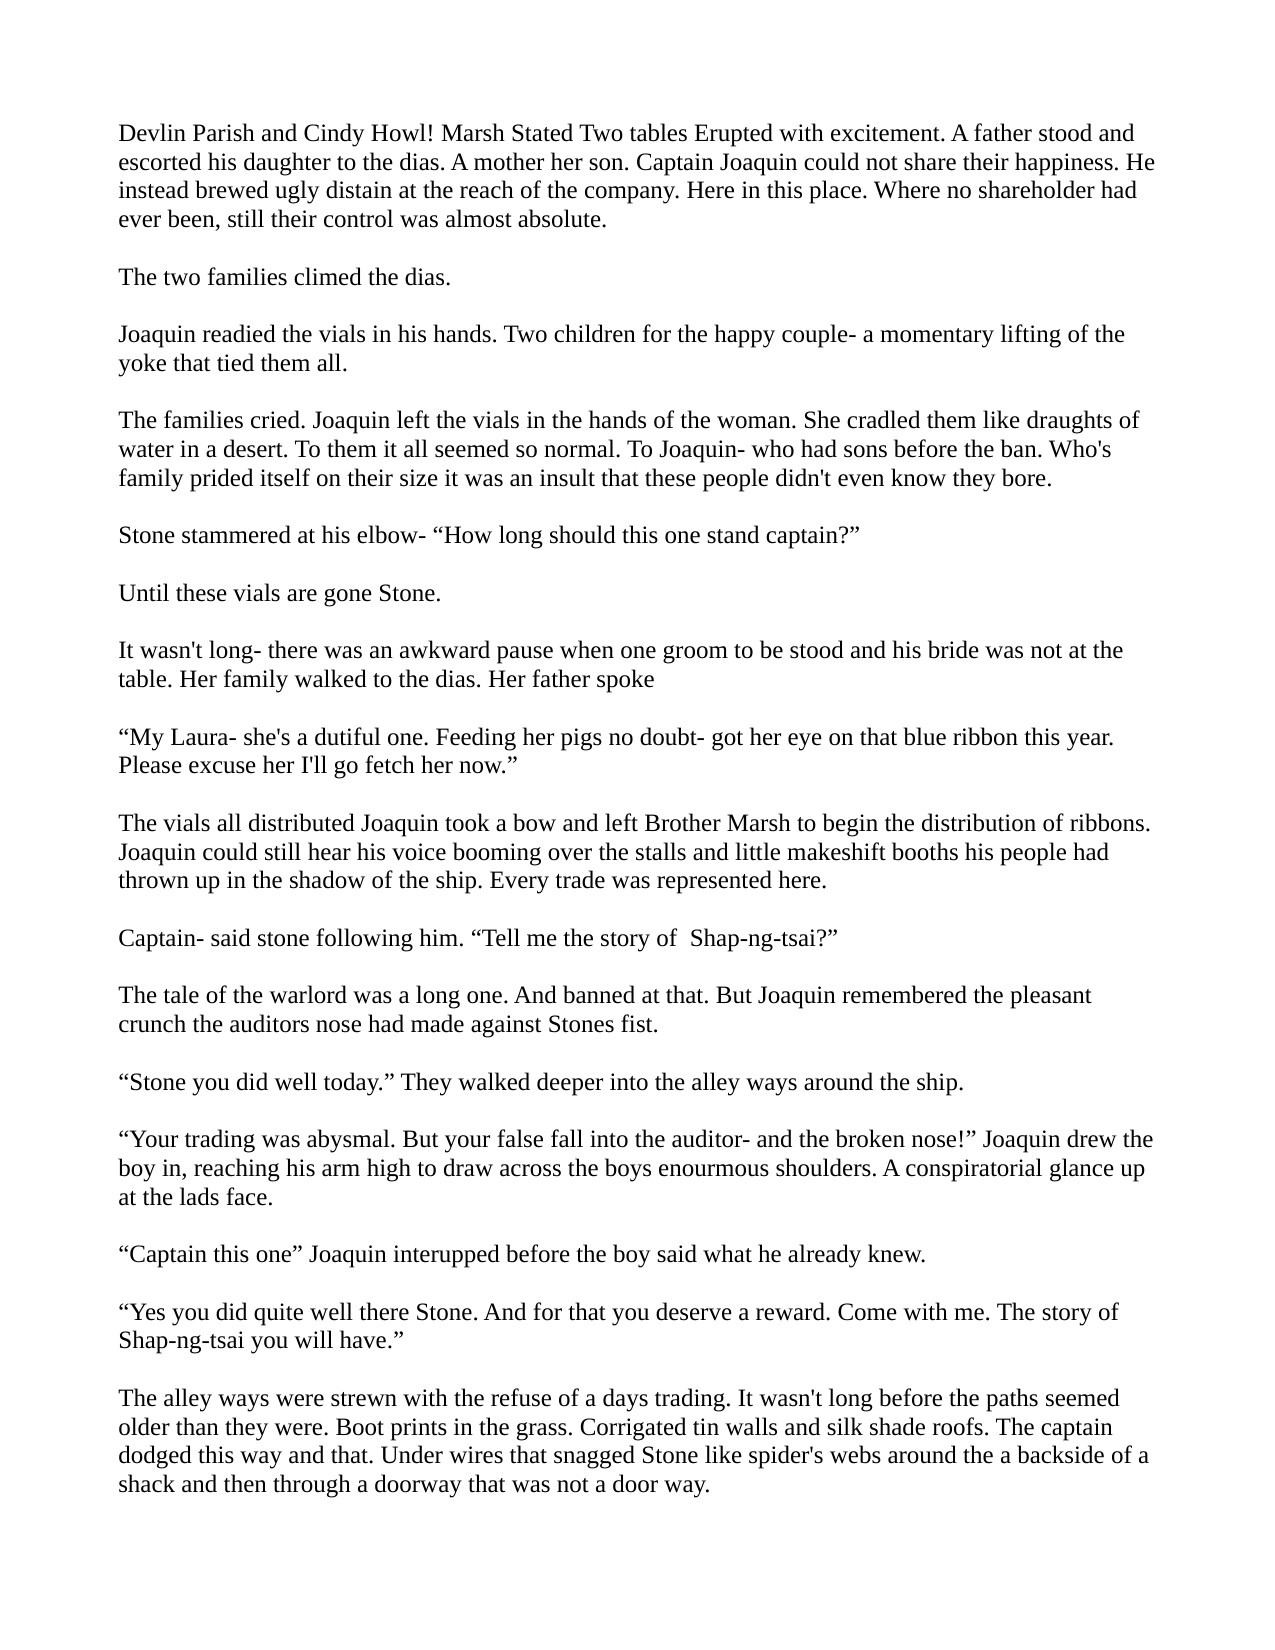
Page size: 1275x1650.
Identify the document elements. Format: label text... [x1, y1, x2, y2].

text Captain- said stone following him. “Tell me the story of Shap-ng-tsai?” The tale of the warlord was a long one. And banned at that. But Joaquin remembered the pleasant crunch the auditors nose had made against Stones fist. “Stone you did well today.” They walked deeper into the alley ways around the ship. “Your trading was abysmal. But your false fall into the auditor- and the broken nose!” Joaquin drew the boy in, reaching his arm high to draw across the boys enourmous shoulders. A conspiratorial glance up at the lads face. “Captain this one” Joaquin interupped before the boy said what he already knew. “Yes you did quite well there Stone. And for that you deserve a reward. Come with me. The story of Shap-ng-tsai you will have.” The alley ways were strewn with the refuse of a days trading. It wasn't long before the paths seemed older than they were. Boot prints in the grass. Corrigated tin walls and silk shade roofs. The captain dodged this way and that. Under wires that snagged Stone like spider's webs around the a backside of a shack and then through a doorway that was not a door way. [118, 923, 1157, 1527]
text Devlin Parish and Cindy Howl! Marsh Stated Two tables Erupted with excitement. A father stood and escorted his daughter to the dias. A mother her son. Captain Joaquin could not share their happiness. He instead brewed ugly distain at the reach of the company. Here in this place. Where no shareholder had ever been, still their control was almost absolute. The two families climed the dias. Joaquin readied the vials in his hands. Two children for the happy couple- a momentary lifting of the yoke that tied them all. [118, 118, 1157, 377]
text Stone stammered at his elbow- “How long should this one stand captain?” Until these vials are gone Stone. [118, 521, 1157, 607]
text The families cried. Joaquin left the vials in the hands of the woman. She cradled them like draughts of water in a desert. To them it all seemed so normal. To Joaquin- who had sons before the ban. Who's family prided itself on their size it was an insult that these people didn't even know they bore. [118, 406, 1157, 492]
text It wasn't long- there was an awkward pause when one groom to be stood and his bride was not at the table. Her family walked to the dias. Her father spoke “My Laura- she's a dutiful one. Feeding her pigs no doubt- got her eye on that blue ribbon this year. Please excuse her I'll go fetch her now.” The vials all distributed Joaquin took a bow and left Brother Marsh to begin the distribution of ribbons. Joaquin could still hear his voice booming over the stalls and little makeshift booths his people had thrown up in the shadow of the ship. Every trade was represented here. [118, 636, 1157, 894]
